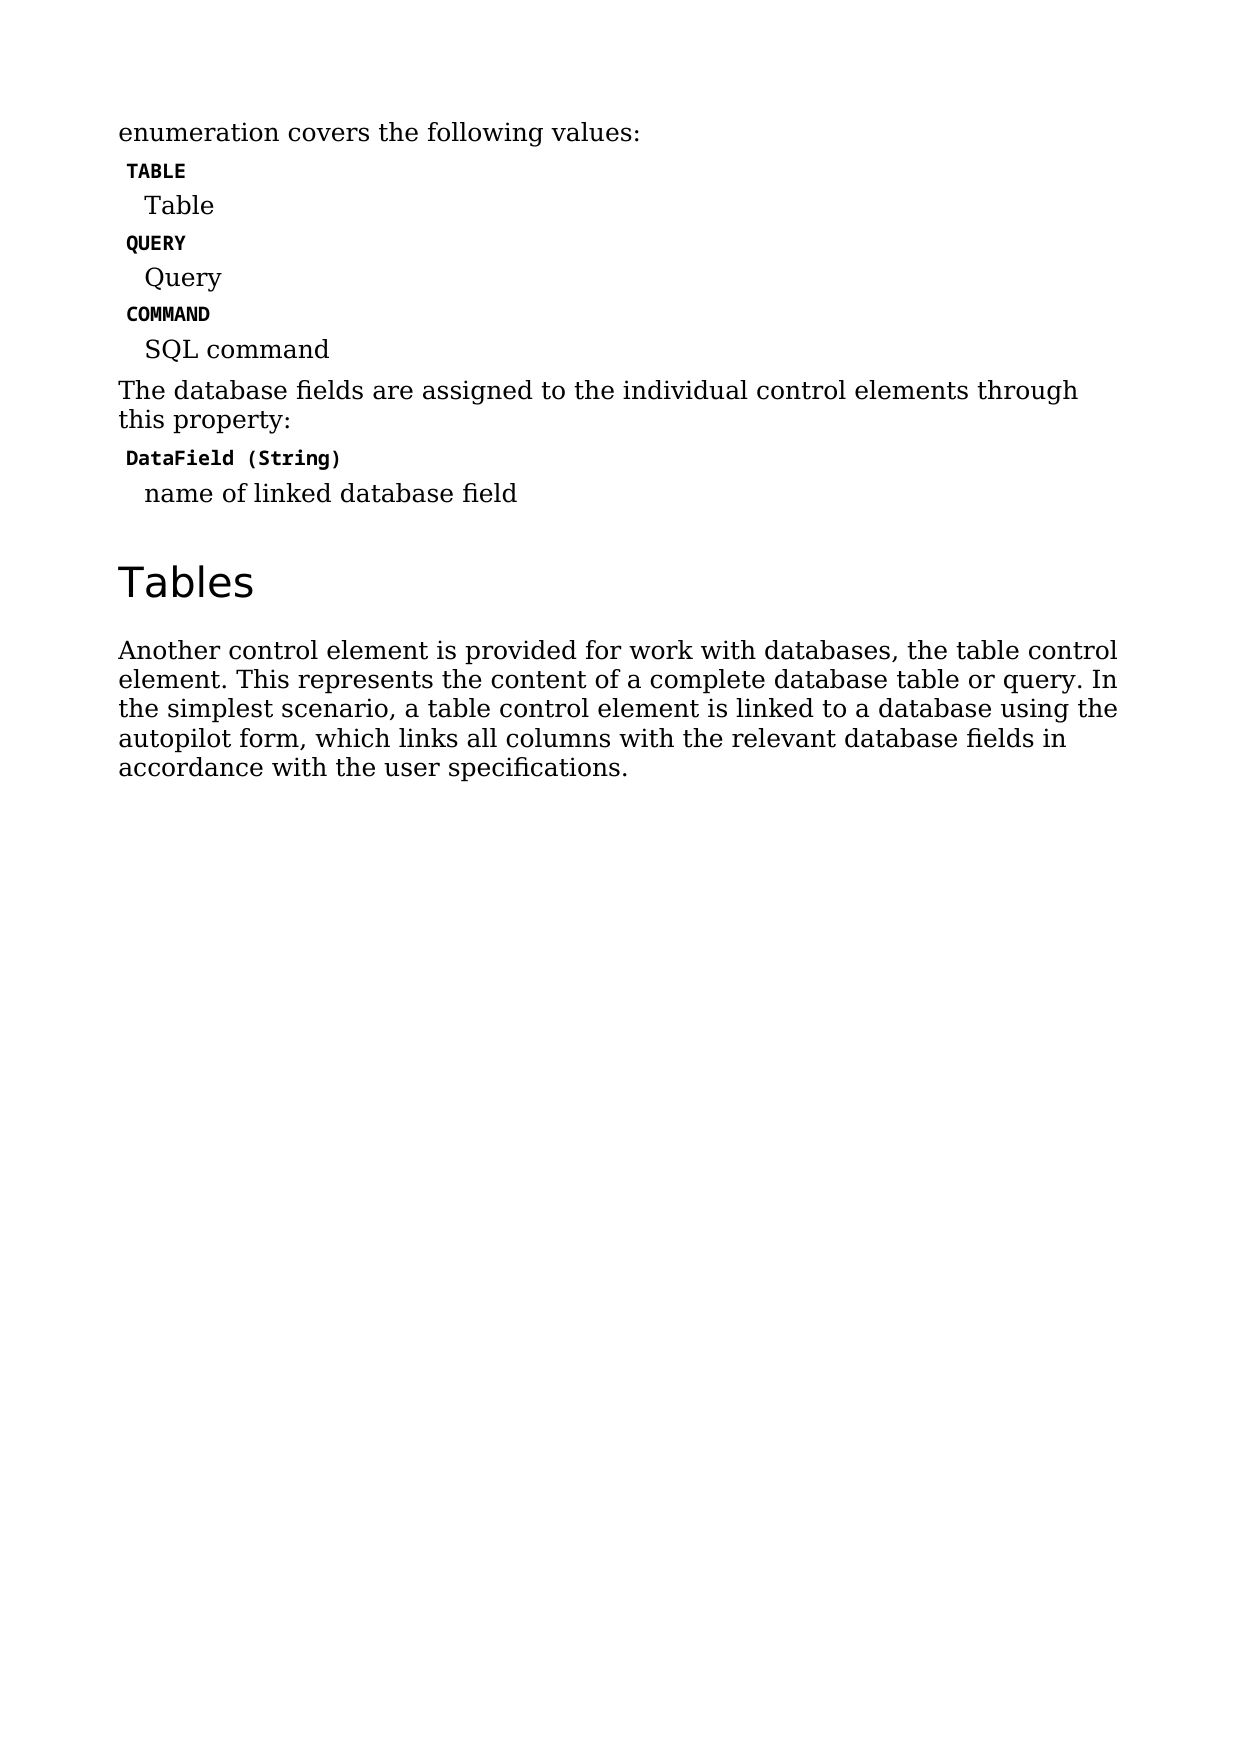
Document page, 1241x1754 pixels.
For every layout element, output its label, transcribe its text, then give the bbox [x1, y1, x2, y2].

subtitle Tables [118, 559, 1122, 608]
list QUERY [118, 227, 1122, 256]
list name of linked database field [136, 479, 1122, 508]
list COMMAND [118, 298, 1122, 328]
text enumeration covers the following values: [118, 118, 1122, 147]
text The database fields are assigned to the individual control elements through this property: [118, 376, 1122, 435]
list TABLE [118, 155, 1122, 184]
list SQL command [136, 335, 1122, 364]
list Table [136, 191, 1122, 221]
text Another control element is provided for work with databases, the table control element. This represents the content of a complete database table or query. In the simplest scenario, a table control element is linked to a database using the autopilot form, which links all columns with the relevant database fields in accordance with the user specifications. [118, 636, 1122, 782]
list DataField (String) [118, 442, 1122, 471]
list Query [136, 263, 1122, 292]
